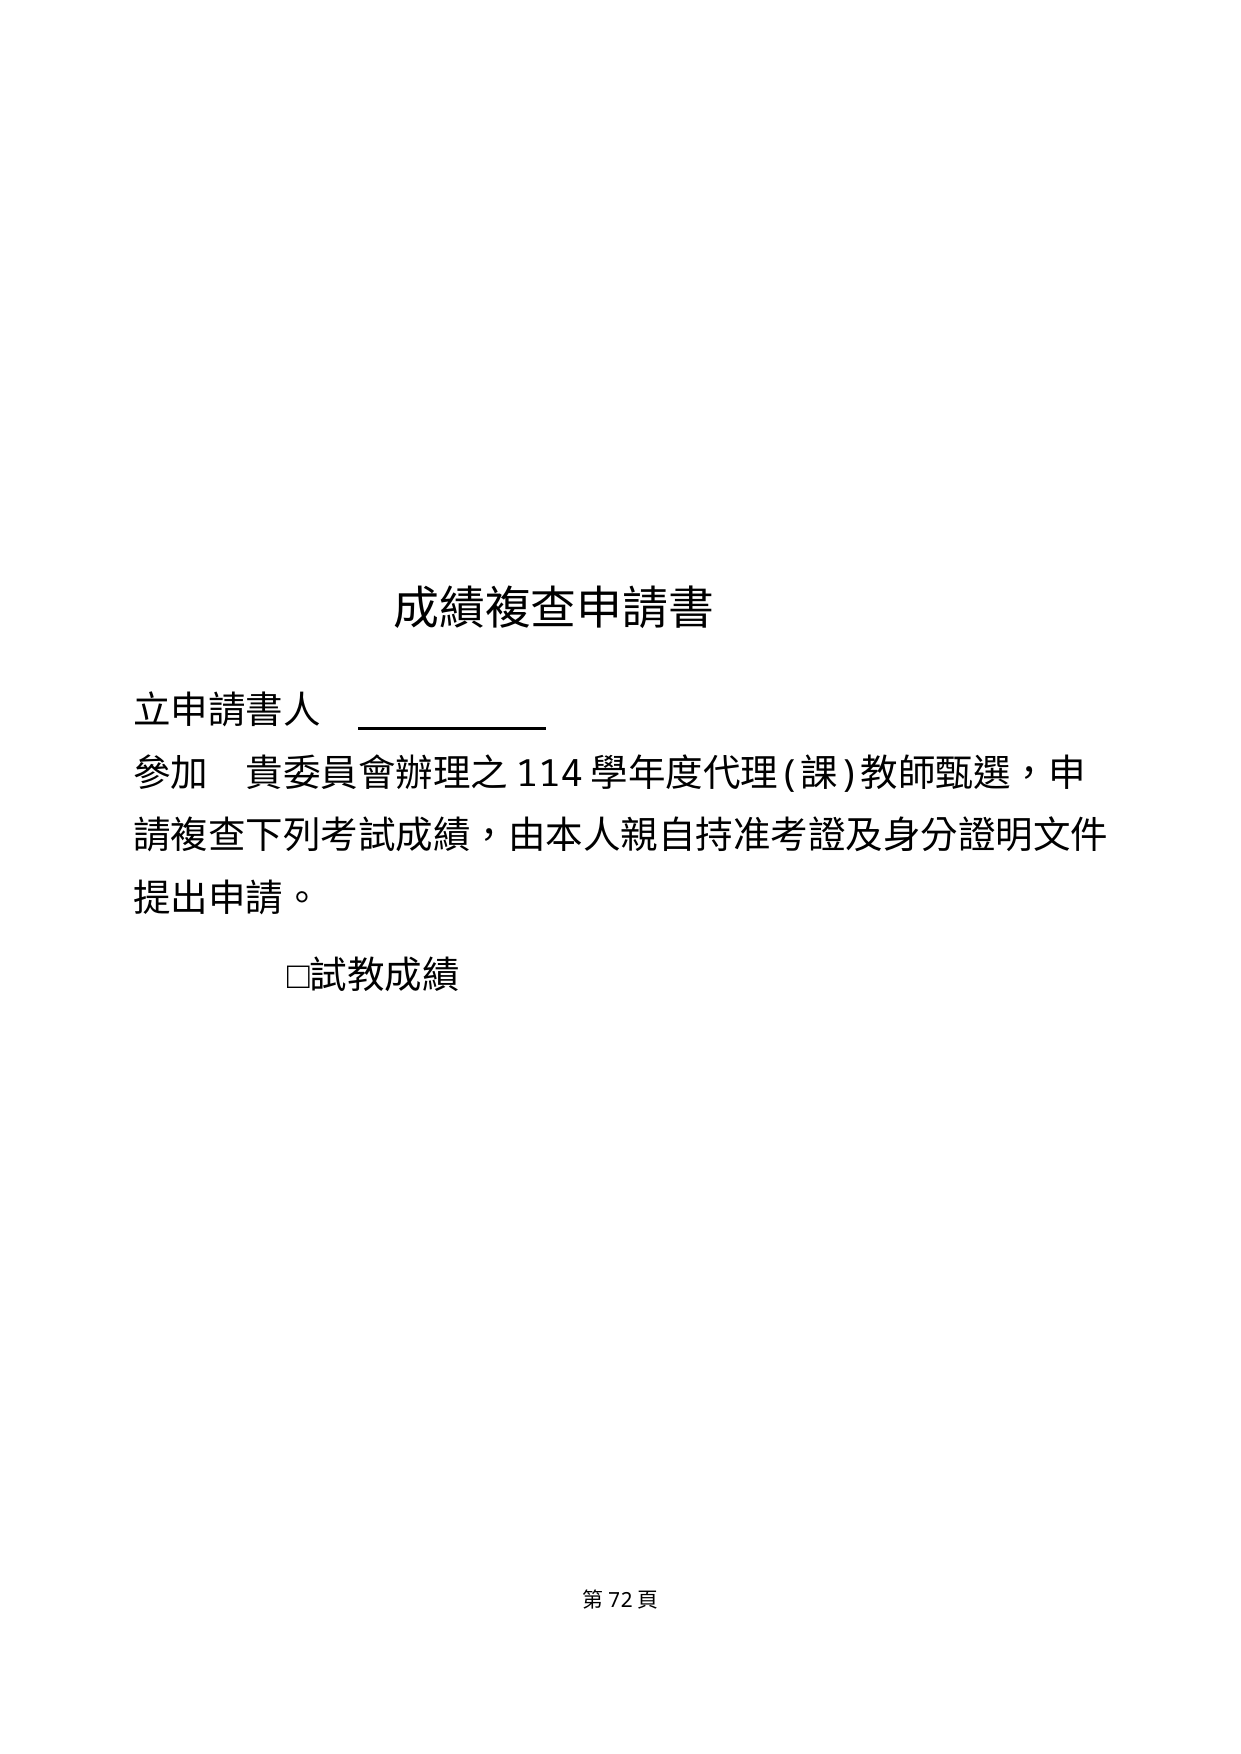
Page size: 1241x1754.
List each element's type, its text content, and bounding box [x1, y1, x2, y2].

text 參加 貴委員會辦理之114學年度代理(課)教師甄選，申請複查下列考試成績，由本人親自持准考證及身分證明文件提出申請。 [133, 728, 1122, 916]
text 成績複查申請書 [118, 571, 1122, 637]
text □試教成績 [118, 916, 1122, 999]
text 立申請書人 [133, 666, 1122, 728]
